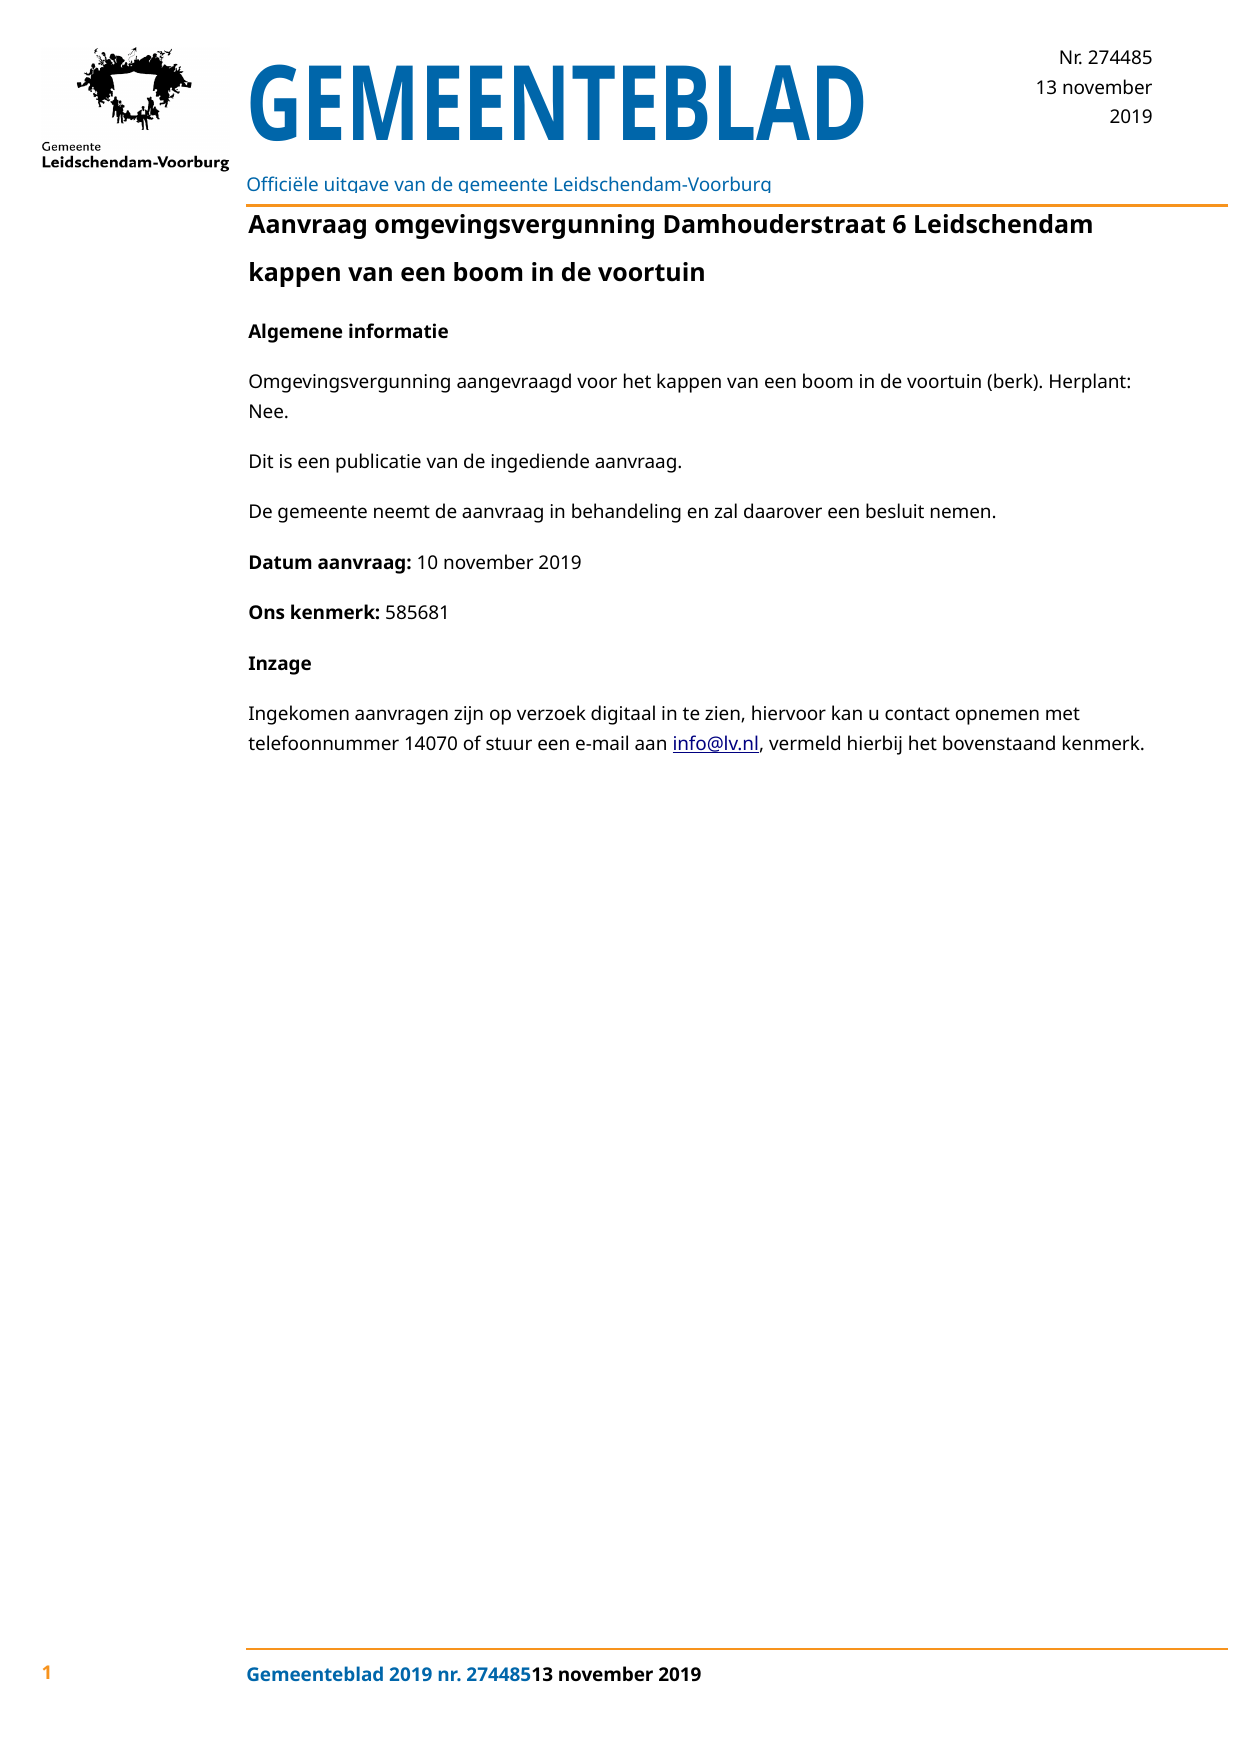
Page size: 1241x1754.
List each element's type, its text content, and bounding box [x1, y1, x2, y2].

text Ingekomen aanvragen zijn op verzoek digitaal in te zien, hiervoor kan u contact opnemen met telefoonnummer 14070 of stuur een e-mail aan info@lv.nl, vermeld hierbij het bovenstaand kenmerk. [248, 700, 1152, 756]
text Aanvraag omgevingsvergunning Damhouderstraat 6 Leidschendam kappen van een boom in de voortuin [248, 207, 1152, 288]
text Omgevingsvergunning aangevraagd voor het kappen van een boom in de voortuin (berk). Herplant: Nee. [248, 368, 1152, 424]
text Inzage [248, 650, 1152, 676]
text Datum aanvraag: 10 november 2019 [248, 549, 1152, 575]
picture [41, 47, 231, 172]
text Algemene informatie [248, 318, 1152, 344]
text Dit is een publicatie van de ingediende aanvraag. [248, 448, 1152, 474]
text Ons kenmerk: 585681 [248, 599, 1152, 625]
text De gemeente neemt de aanvraag in behandeling en zal daarover een besluit nemen. [248, 499, 1152, 524]
